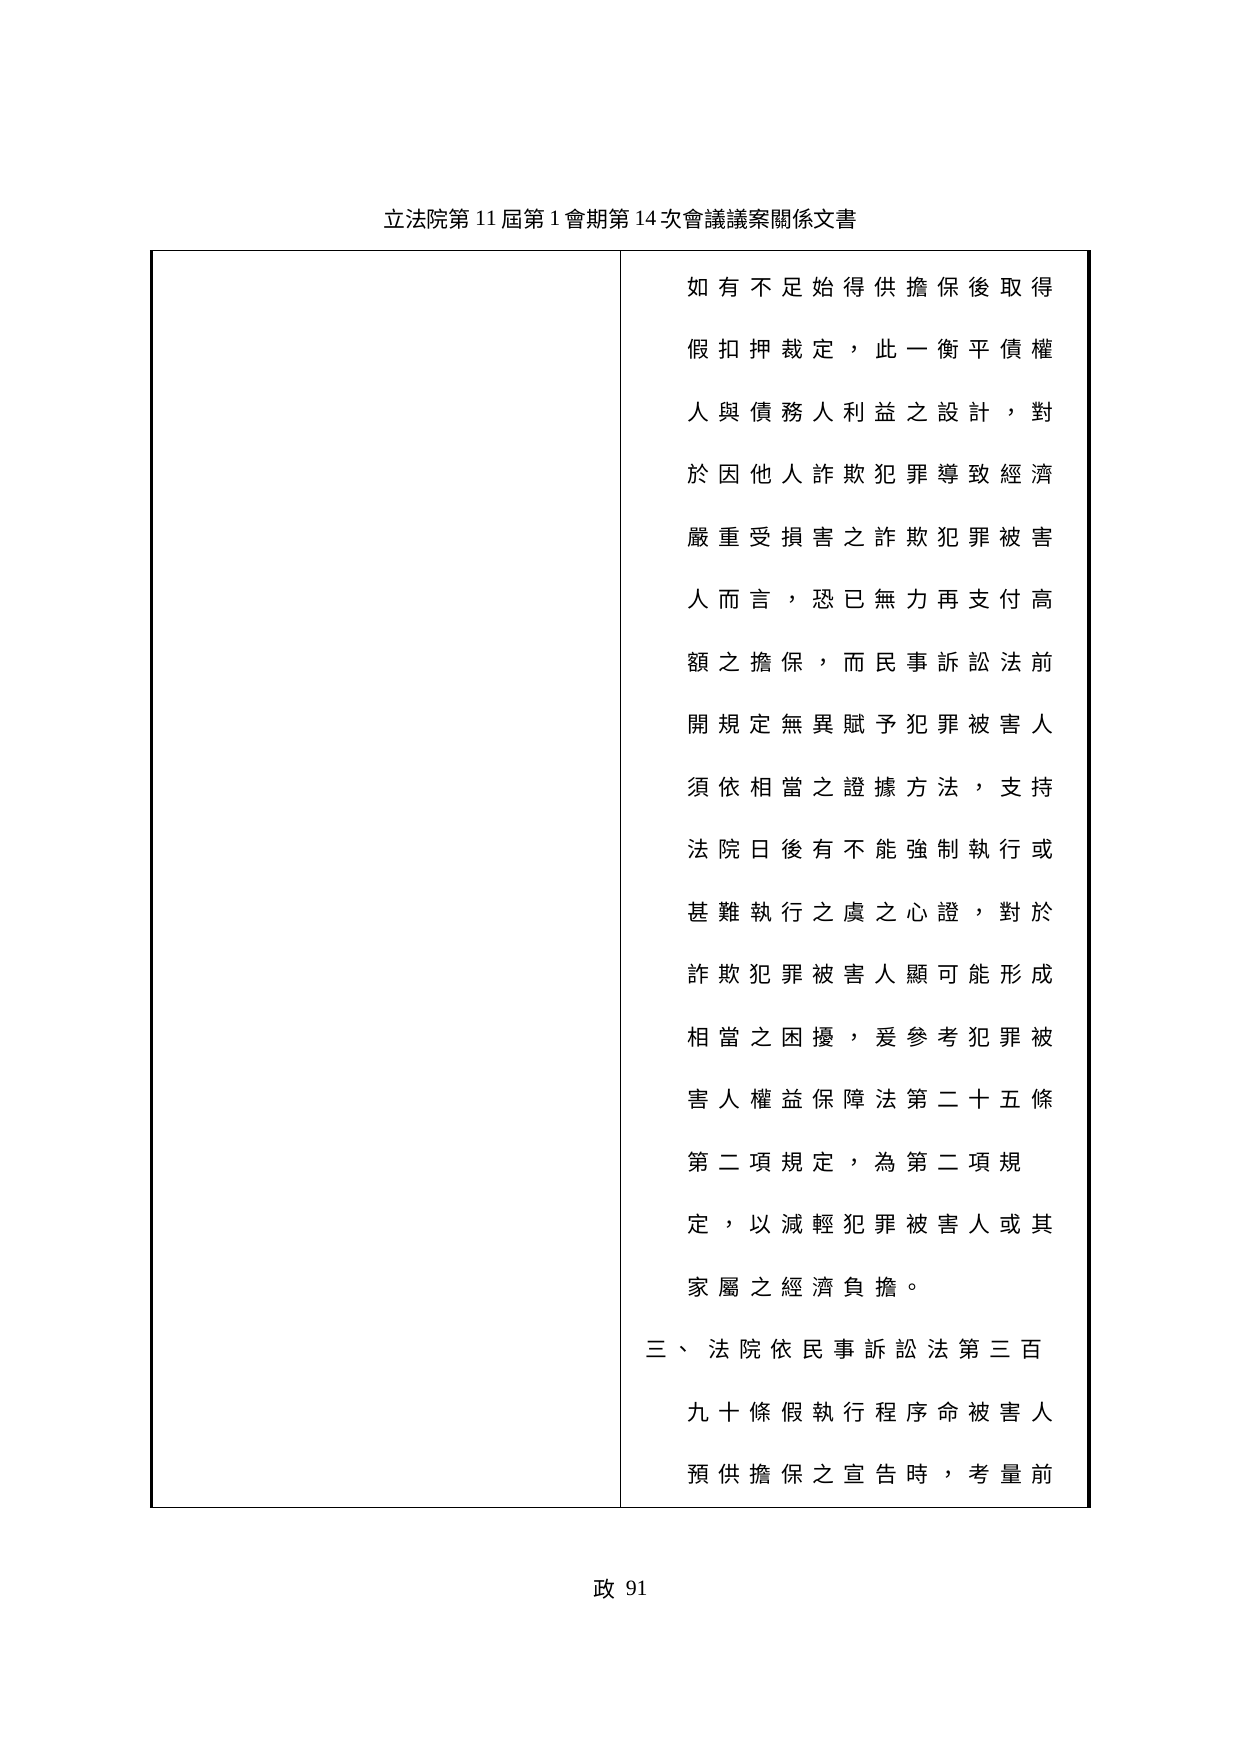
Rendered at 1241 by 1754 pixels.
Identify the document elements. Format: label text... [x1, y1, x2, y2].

table_cell 如有不足始得供擔保後取得假扣押裁定，此一衡平債權人與債務人利益之設計，對於因他人詐欺犯罪導致經濟嚴重受損害之詐欺犯罪被害人而言，恐已無力再支付高額之擔保，而民事訴訟法前開規定無異賦予犯罪被害人須依相當之證據方法，支持法院日後有不能強制執行或甚難執行之虞之心證，對於詐欺犯罪被害人顯可能形成相當之困擾，爰參考犯罪被害人權益保障法第二十五條第二項規定，為第二項規定，以減輕犯罪被害人或其家屬之經濟負擔。 三、法院依民事訴訟法第三百九十條假執行程序命被害人預供擔保之宣告時，考量前 [621, 251, 1087, 1507]
table_cell [153, 251, 620, 1507]
